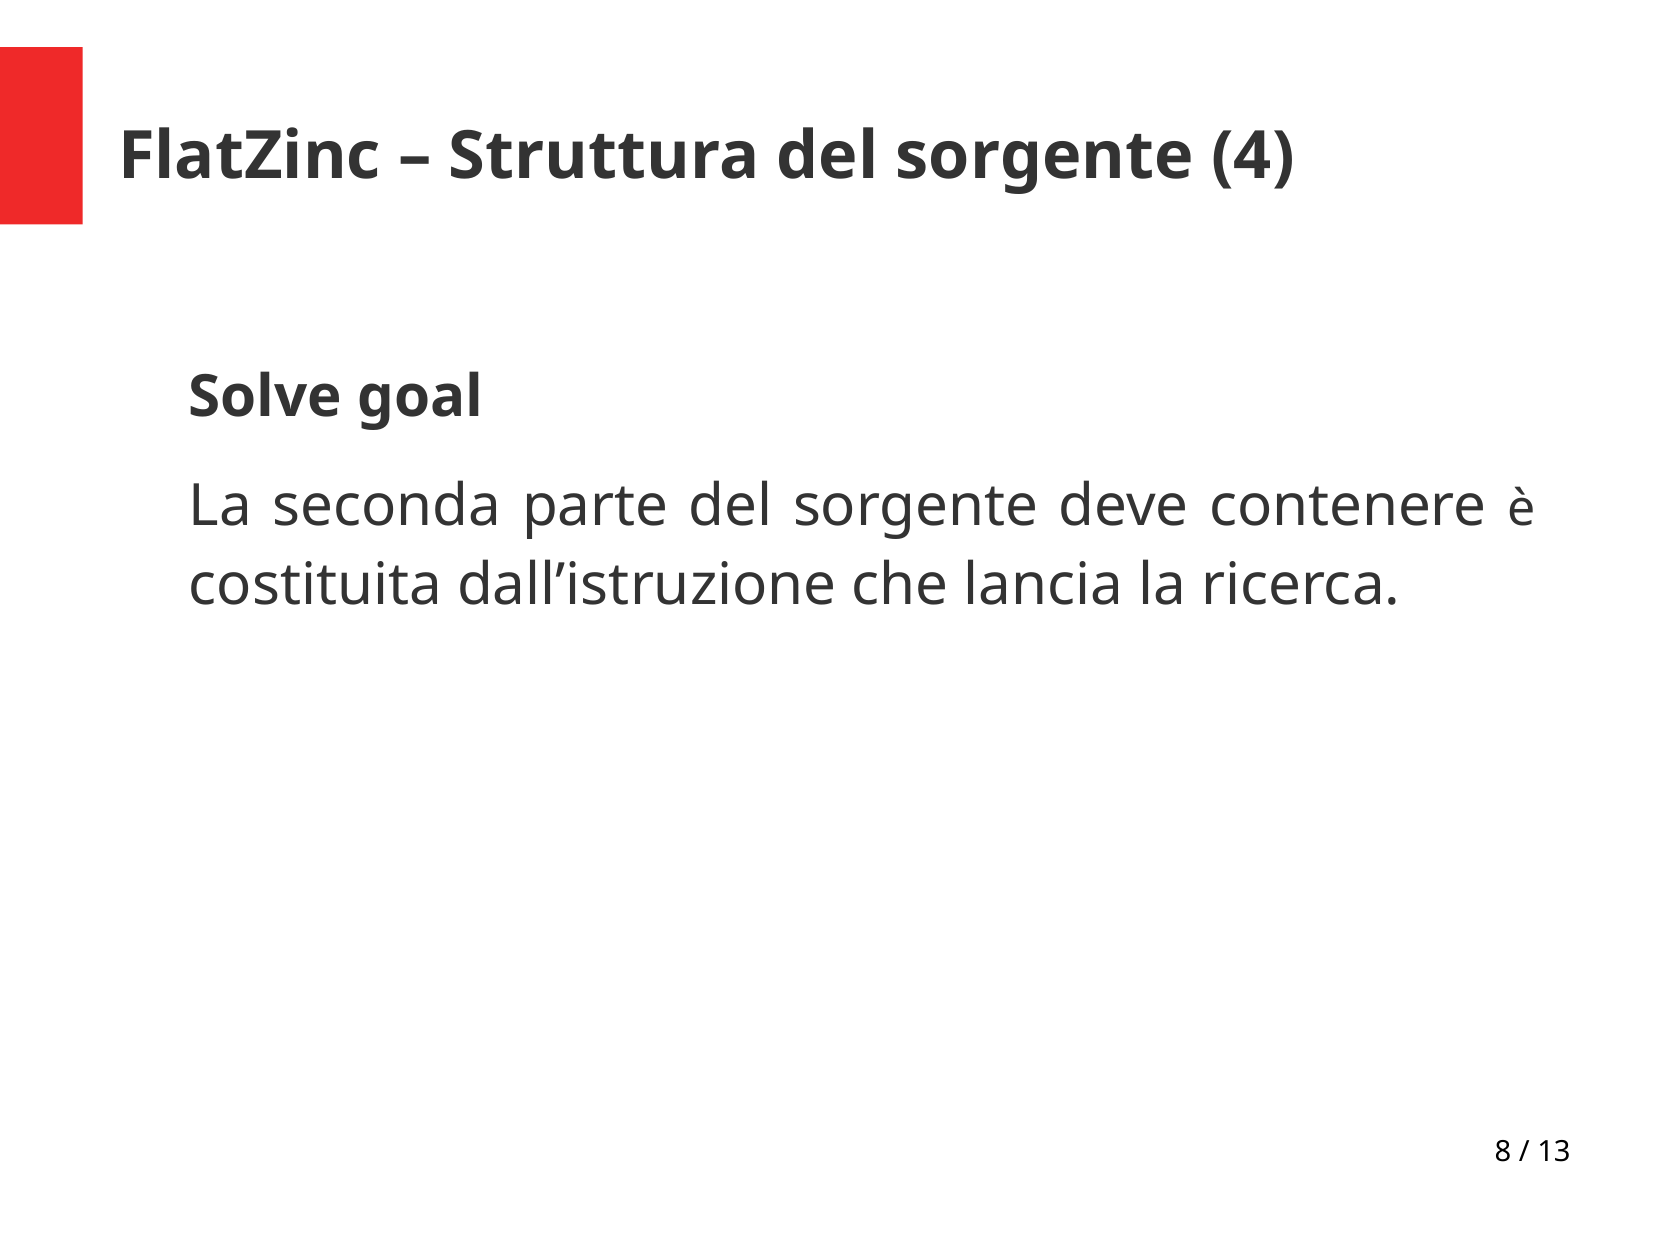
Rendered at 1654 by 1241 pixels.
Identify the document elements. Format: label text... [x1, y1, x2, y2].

list Solve goal La seconda parte del sorgente deve contenere è costituita dall’istruzione che lancia la ricerca. [118, 354, 1536, 1074]
title FlatZinc – Struttura del sorgente (4) [118, 49, 1571, 257]
